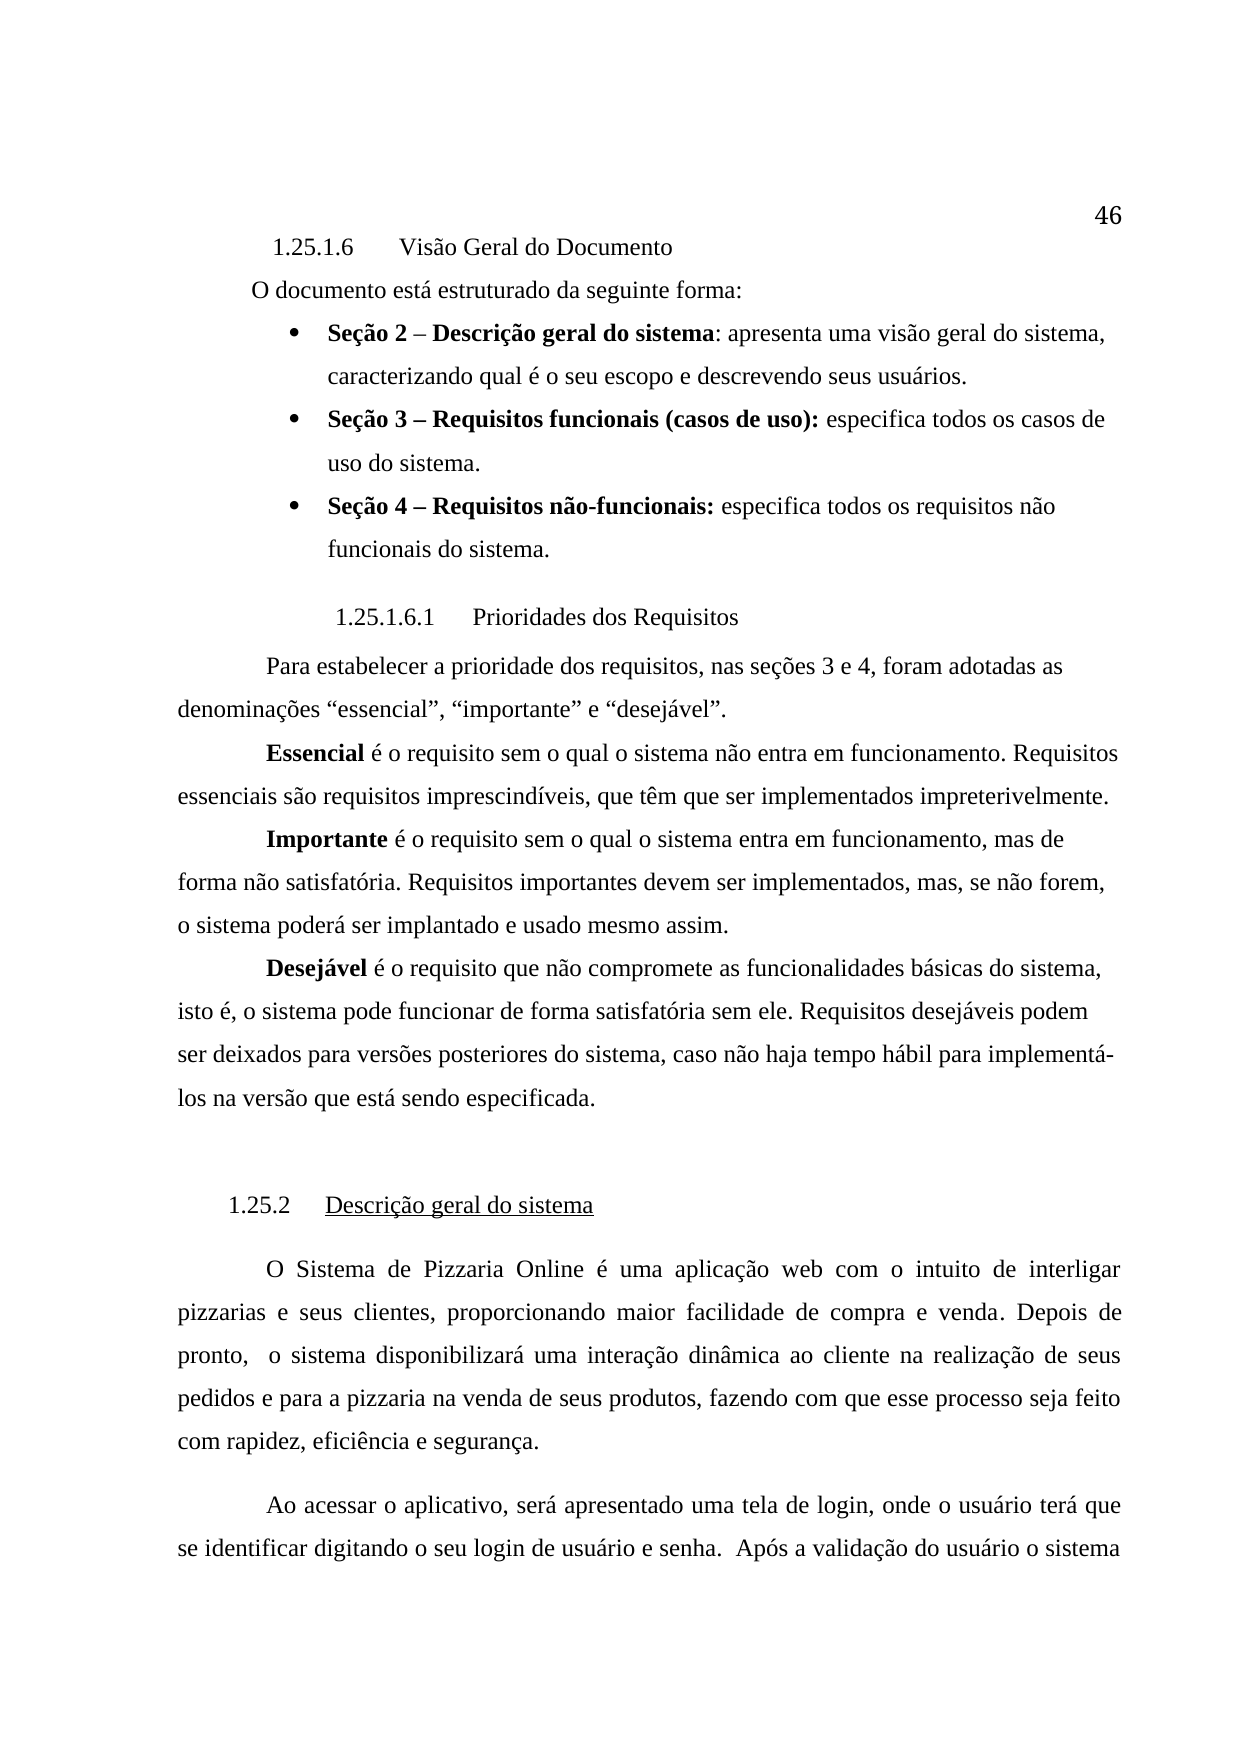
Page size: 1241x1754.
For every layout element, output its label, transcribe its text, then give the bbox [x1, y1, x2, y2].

list Seção 4 – Requisitos não-funcionais: especifica todos os requisitos não funcionais do sistema. [290, 491, 1122, 563]
list Seção 2 – Descrição geral do sistema: apresenta uma visão geral do sistema, caracterizando qual é o seu escopo e descrevendo seus usuários. [290, 318, 1122, 390]
text Para estabelecer a prioridade dos requisitos, nas seções 3 e 4, foram adotadas as denominações “essencial”, “importante” e “desejável”. [177, 651, 1122, 723]
text Ao acessar o aplicativo, será apresentado uma tela de login, onde o usuário terá que se identificar digitando o seu login de usuário e senha. Após a validação do usuário o sistema [177, 1490, 1122, 1562]
text Desejável é o requisito que não compromete as funcionalidades básicas do sistema, isto é, o sistema pode funcionar de forma satisfatória sem ele. Requisitos desejáveis podem ser deixados para versões posteriores do sistema, caso não haja tempo hábil para implementá-los na versão que está sendo especificada. [177, 953, 1122, 1111]
list Seção 3 – Requisitos funcionais (casos de uso): especifica todos os casos de uso do sistema. [290, 404, 1122, 476]
text O documento está estruturado da seguinte forma: [177, 275, 1122, 304]
text Importante é o requisito sem o qual o sistema entra em funcionamento, mas de forma não satisfatória. Requisitos importantes devem ser implementados, mas, se não forem, o sistema poderá ser implantado e usado mesmo assim. [177, 824, 1122, 939]
subtitle Prioridades dos Requisitos [207, 602, 1122, 631]
subtitle Descrição geral do sistema [222, 1190, 1122, 1218]
text Essencial é o requisito sem o qual o sistema não entra em funcionamento. Requisitos essenciais são requisitos imprescindíveis, que têm que ser implementados impreterivelmente. [177, 738, 1122, 809]
text O Sistema de Pizzaria Online é uma aplicação web com o intuito de interligar pizzarias e seus clientes, proporcionando maior facilidade de compra e venda. Depois de pronto, o sistema disponibilizará uma interação dinâmica ao cliente na realização de seus pedidos e para a pizzaria na venda de seus produtos, fazendo com que esse processo seja feito com rapidez, eficiência e segurança. [177, 1254, 1122, 1455]
subtitle Visão Geral do Documento [266, 232, 1122, 261]
